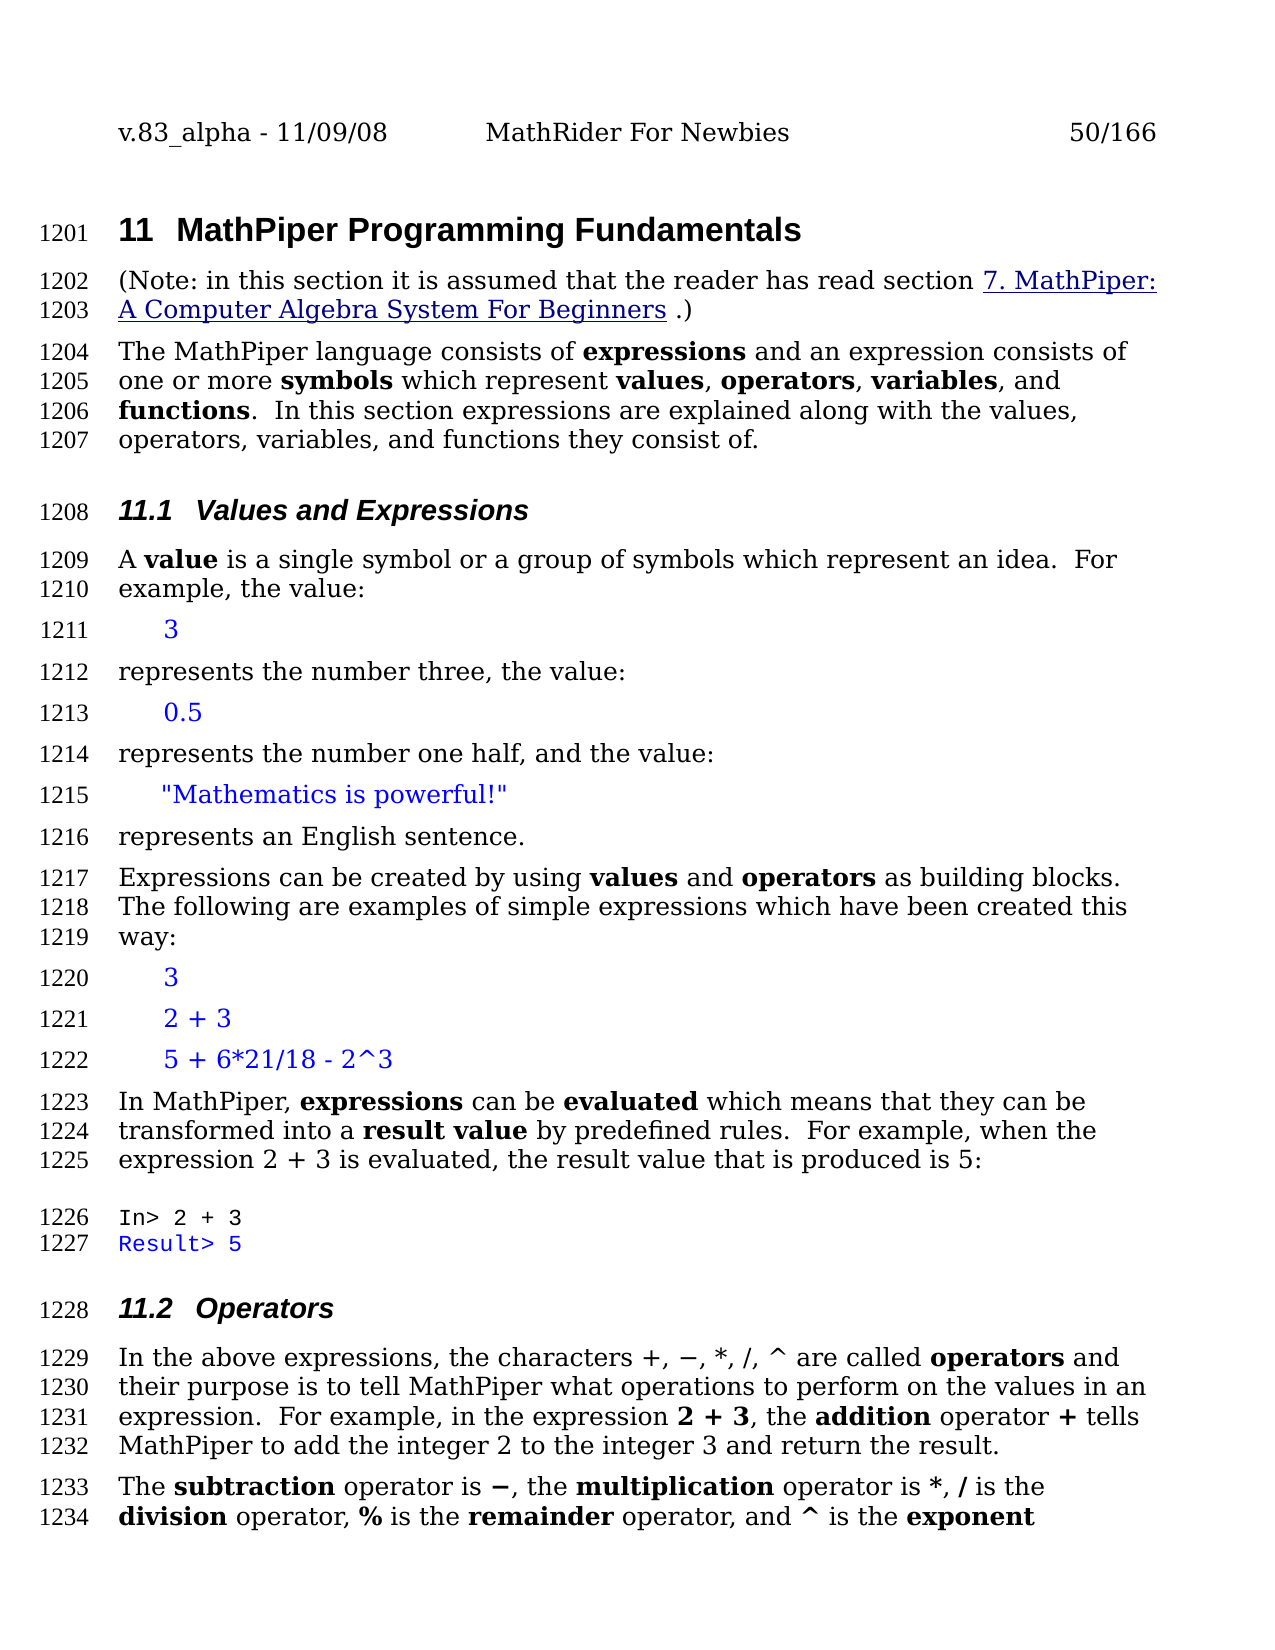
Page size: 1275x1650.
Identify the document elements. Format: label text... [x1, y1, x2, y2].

text "Mathematics is powerful!" [161, 781, 1157, 810]
subtitle Values and Expressions [118, 493, 1157, 527]
text 2 + 3 [163, 1004, 1157, 1033]
text 3 [163, 963, 1157, 992]
text In> 2 + 3 [118, 1207, 1157, 1232]
text In the above expressions, the characters +, −, *, /, ^ are called operators and their purpose is to tell MathPiper what operations to perform on the values in an expression. For example, in the expression 2 + 3, the addition operator + tells MathPiper to add the integer 2 to the integer 3 and return the result. [118, 1343, 1157, 1460]
text (Note: in this section it is assumed that the reader has read section 7. MathPiper: A Computer Algebra System For Beginners .) [118, 266, 1157, 325]
text A value is a single symbol or a group of symbols which represent an idea. For example, the value: [118, 545, 1157, 603]
text 3 [163, 615, 1157, 644]
text represents the number one half, and the value: [118, 739, 1157, 768]
text In MathPiper, expressions can be evaluated which means that they can be transformed into a result value by predefined rules. For example, when the expression 2 + 3 is evaluated, the result value that is produced is 5: [118, 1087, 1157, 1174]
text represents the number three, the value: [118, 657, 1157, 686]
text Result> 5 [118, 1232, 1157, 1258]
text The subtraction operator is −, the multiplication operator is *, / is the division operator, % is the remainder operator, and ^ is the exponent [118, 1472, 1157, 1531]
text The MathPiper language consists of expressions and an expression consists of one or more symbols which represent values, operators, variables, and functions. In this section expressions are explained along with the values, operators, variables, and functions they consist of. [118, 337, 1157, 454]
subtitle Operators [118, 1291, 1157, 1325]
text represents an English sentence. [118, 822, 1157, 851]
text 0.5 [163, 698, 1157, 727]
subtitle MathPiper Programming Fundamentals [118, 210, 1157, 248]
text 5 + 6*21/18 - 2^3 [163, 1045, 1157, 1074]
text Expressions can be created by using values and operators as building blocks. The following are examples of simple expressions which have been created this way: [118, 863, 1157, 951]
